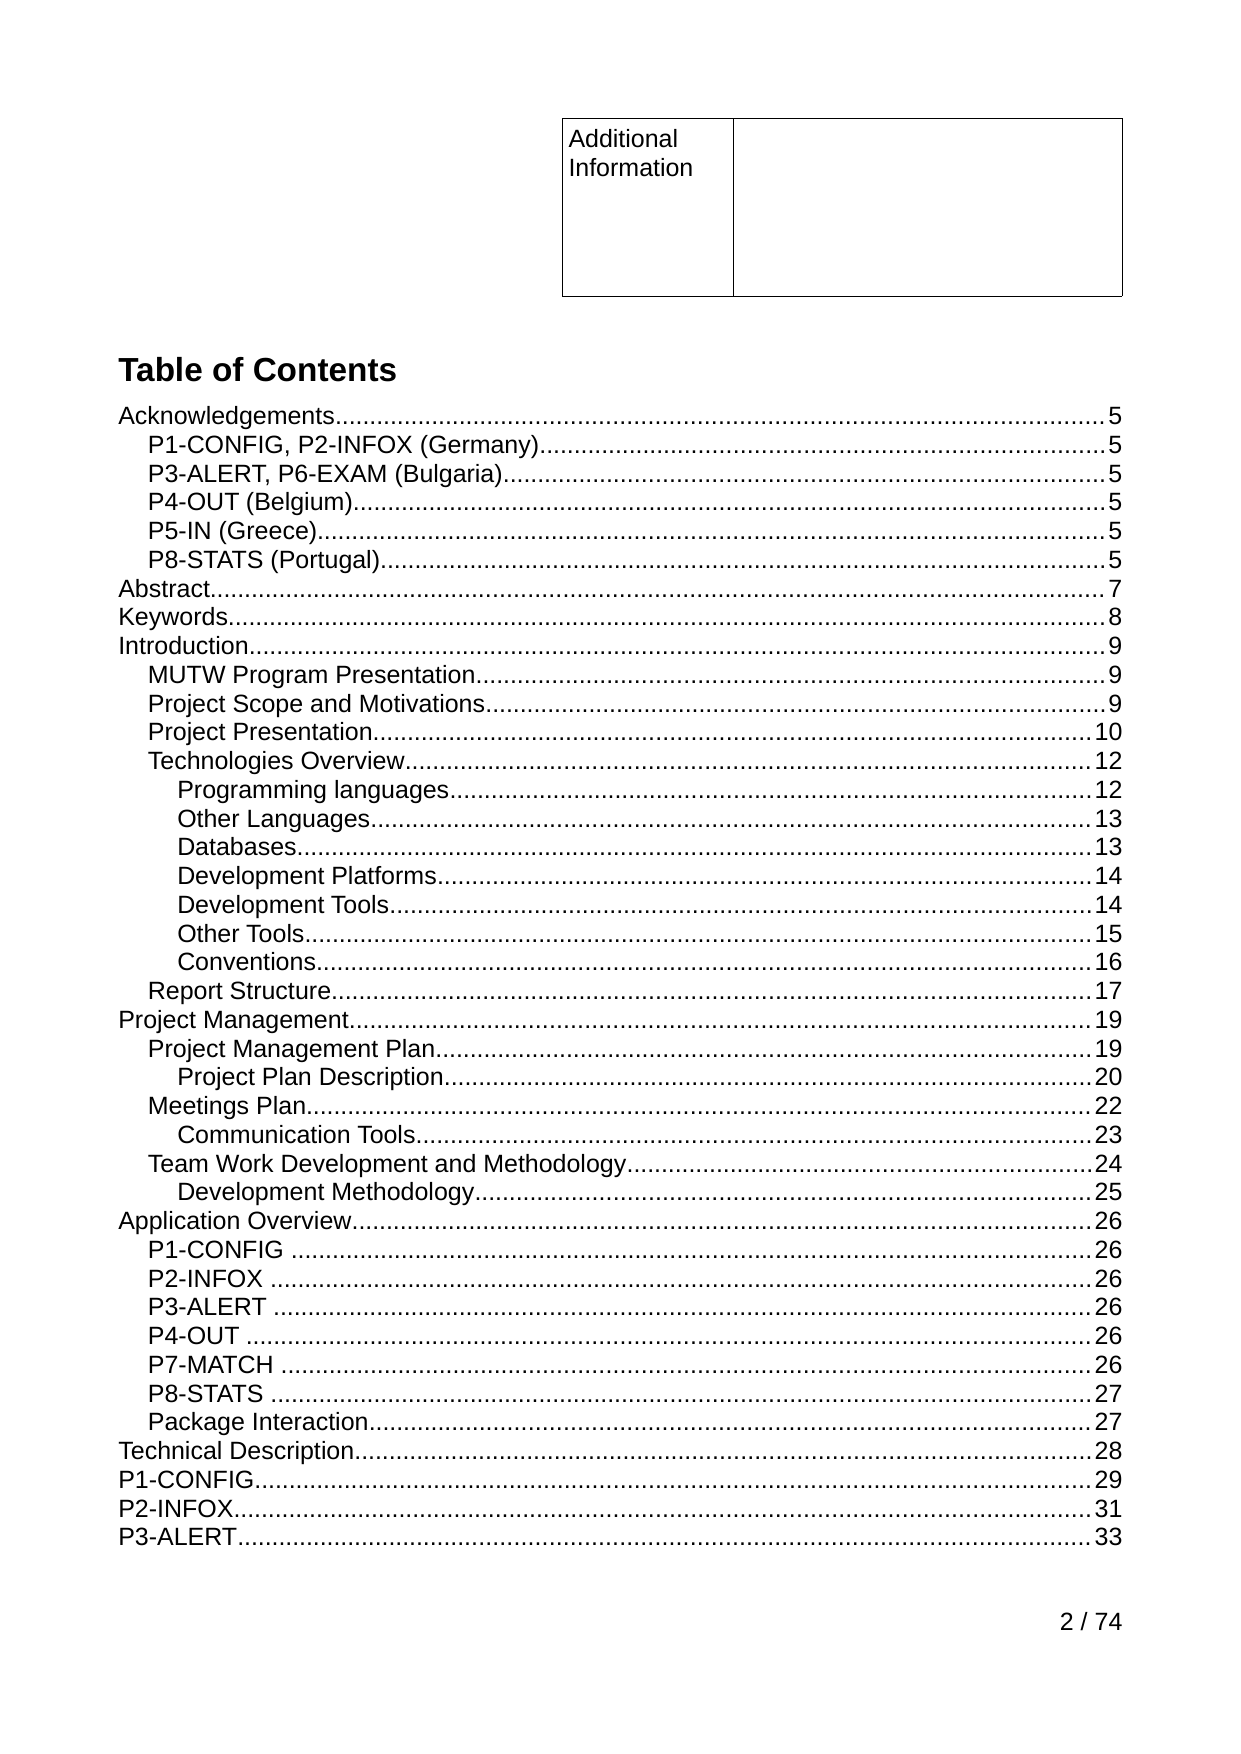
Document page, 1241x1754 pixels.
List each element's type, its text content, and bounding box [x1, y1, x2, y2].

subtitle Table of Contents [118, 350, 1122, 388]
text Project Plan Description 20 [177, 1062, 1122, 1091]
text P1-CONFIG, P2-INFOX (Germany) 5 [148, 430, 1122, 458]
text Databases 13 [177, 832, 1122, 861]
text P8-STATS 27 [148, 1378, 1122, 1407]
text Project Scope and Motivations 9 [148, 688, 1122, 717]
text Meetings Plan 22 [148, 1091, 1122, 1120]
text P2-INFOX 31 [118, 1493, 1122, 1522]
text P1-CONFIG 29 [118, 1465, 1122, 1493]
text P1-CONFIG 26 [148, 1235, 1122, 1263]
text P8-STATS (Portugal) 5 [148, 545, 1122, 573]
text Development Methodology 25 [177, 1177, 1122, 1206]
text MUTW Program Presentation 9 [148, 660, 1122, 688]
text Project Presentation 10 [148, 717, 1122, 746]
text Team Work Development and Methodology 24 [148, 1148, 1122, 1177]
text P3-ALERT, P6-EXAM (Bulgaria) 5 [148, 458, 1122, 487]
text Project Management Plan 19 [148, 1033, 1122, 1062]
text Introduction 9 [118, 631, 1122, 660]
text Other Tools 15 [177, 918, 1122, 947]
text P4-OUT (Belgium) 5 [148, 487, 1122, 516]
table_cell Additional Information [563, 119, 733, 296]
text Communication Tools 23 [177, 1120, 1122, 1148]
text Development Tools 14 [177, 890, 1122, 918]
text Development Platforms 14 [177, 861, 1122, 890]
text Project Management 19 [118, 1005, 1122, 1033]
text P3-ALERT 26 [148, 1292, 1122, 1321]
text Technologies Overview 12 [148, 746, 1122, 775]
text Keywords 8 [118, 602, 1122, 631]
text P3-ALERT 33 [118, 1522, 1122, 1551]
text Package Interaction 27 [148, 1407, 1122, 1436]
text P7-MATCH 26 [148, 1350, 1122, 1378]
text P4-OUT 26 [148, 1321, 1122, 1350]
text Technical Description 28 [118, 1436, 1122, 1465]
text Conventions 16 [177, 947, 1122, 976]
text Other Languages 13 [177, 803, 1122, 832]
text Programming languages 12 [177, 775, 1122, 803]
text Acknowledgements 5 [118, 401, 1122, 430]
text Application Overview 26 [118, 1206, 1122, 1235]
text P5-IN (Greece) 5 [148, 516, 1122, 545]
text Abstract 7 [118, 573, 1122, 602]
text P2-INFOX 26 [148, 1263, 1122, 1292]
table_cell [734, 119, 1122, 296]
text Report Structure 17 [148, 976, 1122, 1005]
